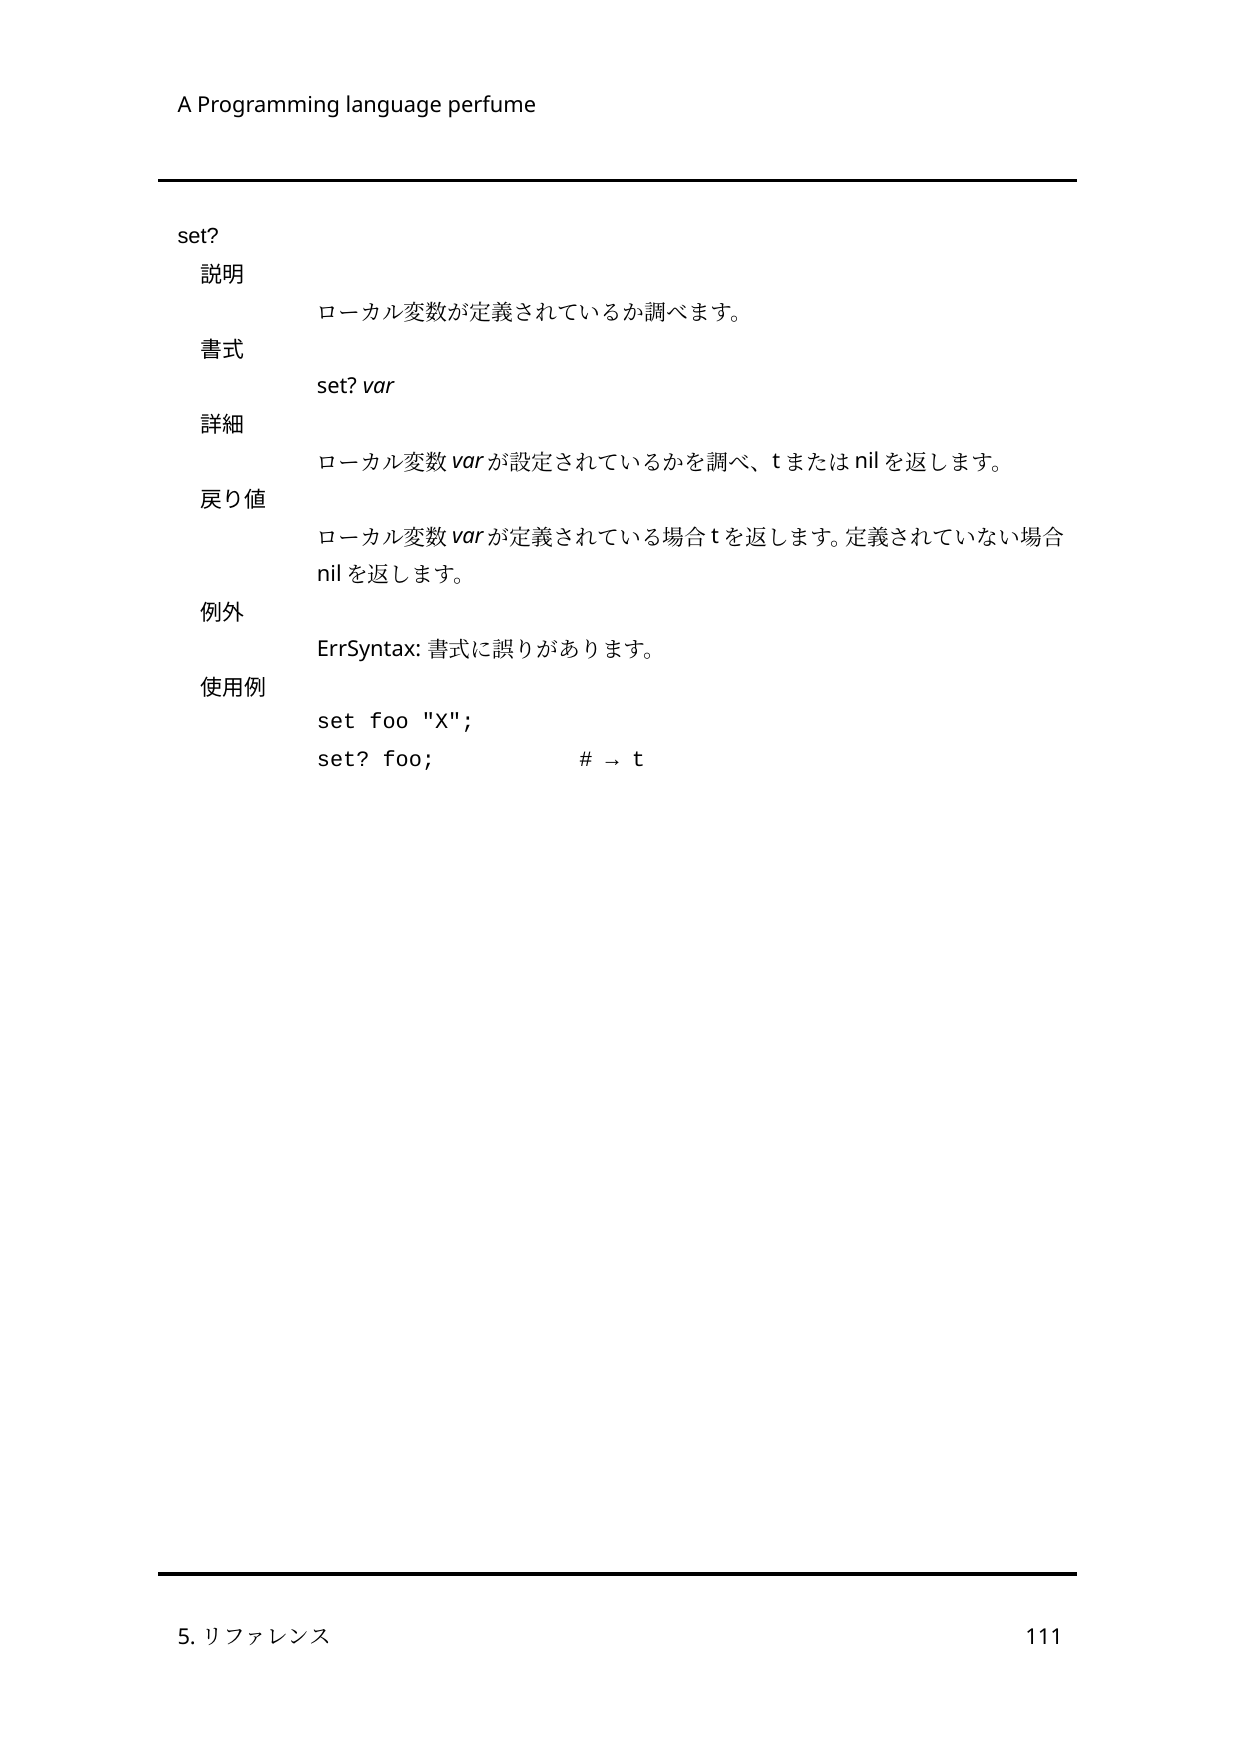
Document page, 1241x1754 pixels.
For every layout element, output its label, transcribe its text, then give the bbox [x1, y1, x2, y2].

table_cell set foo "X"; set? foo; # → t [317, 667, 1063, 779]
table_cell 詳細 [200, 404, 317, 479]
table_header ローカル変数が定義されているか調べます。 [317, 254, 1063, 329]
table_cell set? var [317, 329, 1063, 404]
table_cell 戻り値 [200, 479, 317, 592]
table_cell 例外 [200, 592, 317, 667]
table_cell 使用例 [200, 667, 317, 779]
subtitle set? [177, 217, 1063, 254]
table_cell ローカル変数varが設定されているかを調べ、tまたはnilを返します。 [317, 404, 1063, 479]
table_cell ローカル変数varが定義されている場合tを返します。定義されていない場合nilを返します。 [317, 479, 1063, 592]
table_cell ErrSyntax: 書式に誤りがあります。 [317, 592, 1063, 667]
table_cell 書式 [200, 329, 317, 404]
table_header 説明 [200, 254, 317, 329]
